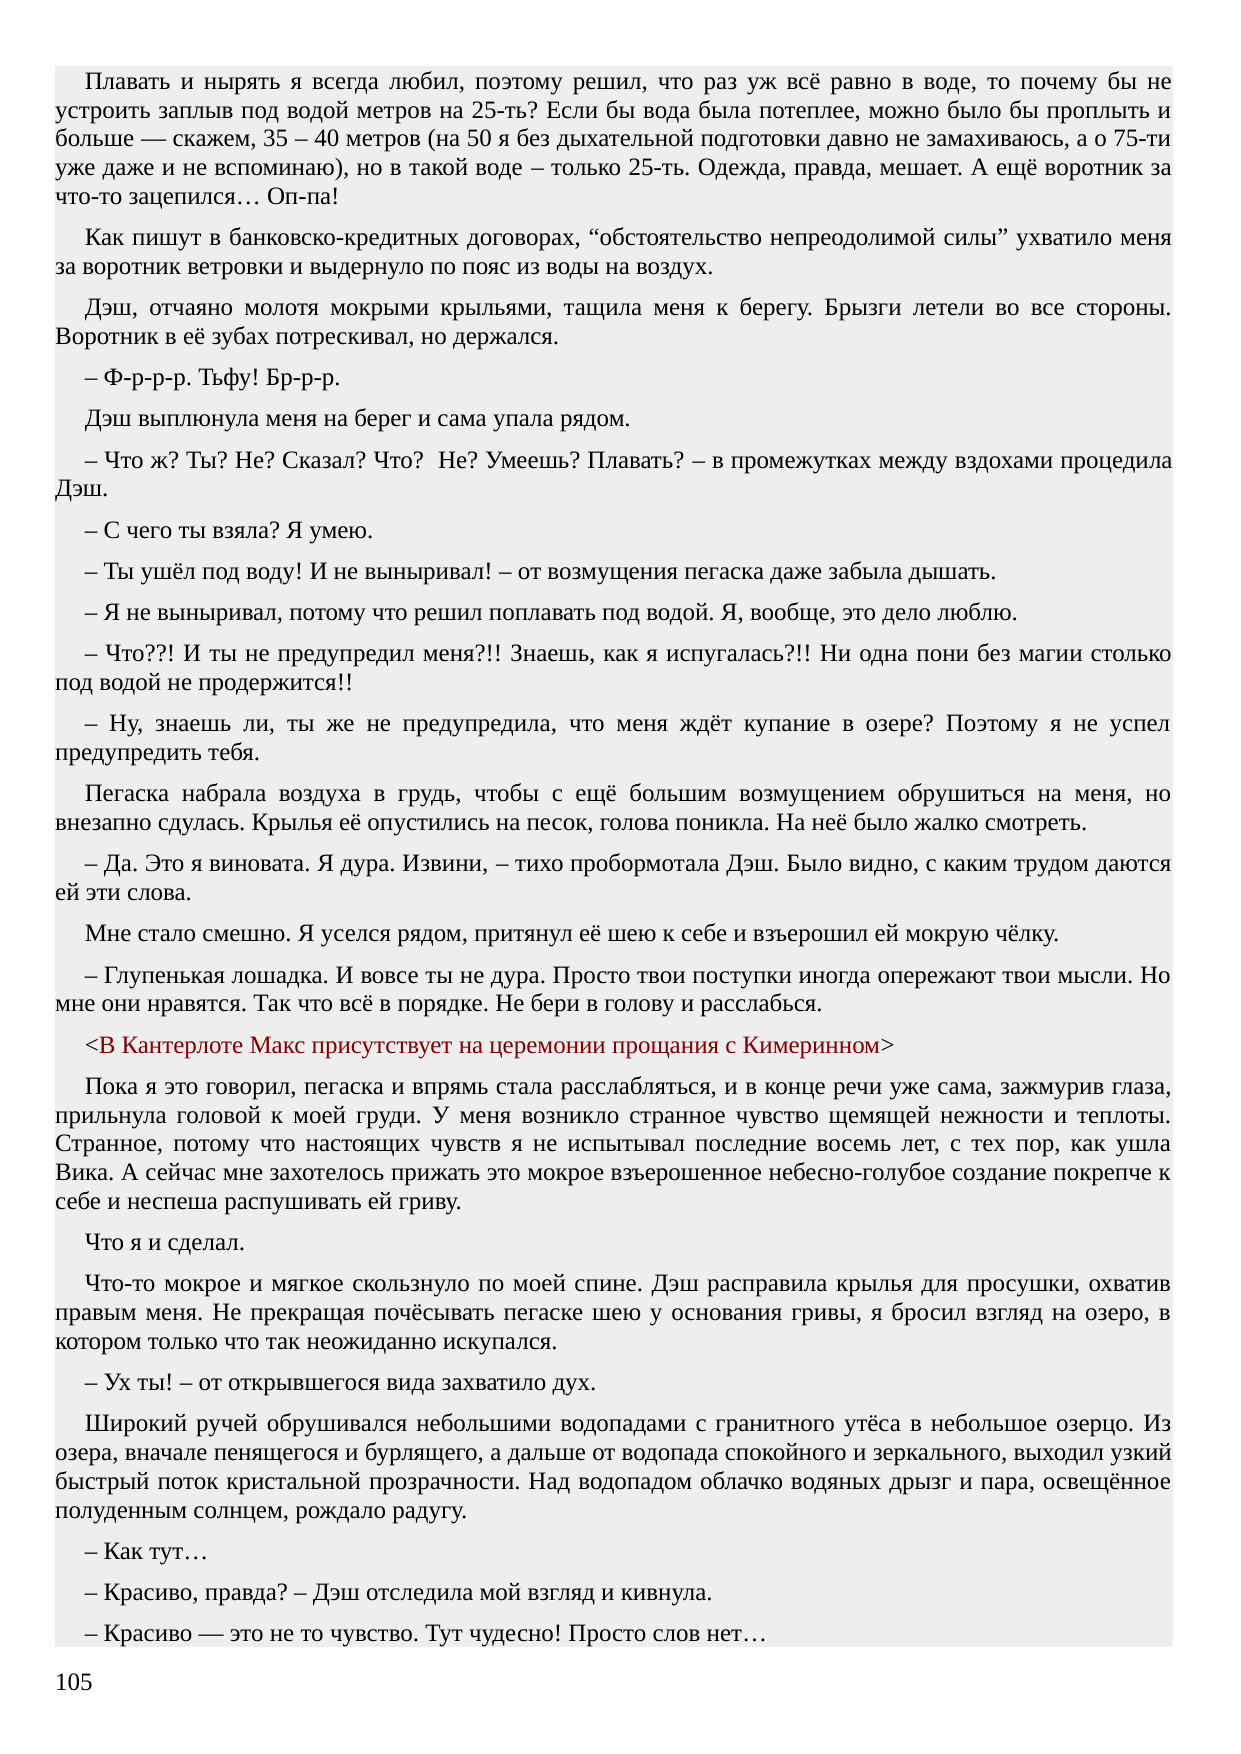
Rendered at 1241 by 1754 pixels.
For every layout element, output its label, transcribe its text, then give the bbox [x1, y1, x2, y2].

text – Ты ушёл под воду! И не выныривал! – от возмущения пегаска даже забыла дышать. [55, 556, 1173, 585]
text Дэш выплюнула меня на берег и сама упала рядом. [55, 403, 1173, 432]
text – Глупенькая лошадка. И вовсе ты не дура. Просто твои поступки иногда опережают твои мысли. Но мне они нравятся. Так что всё в порядке. Не бери в голову и расслабься. [55, 960, 1173, 1017]
text <В Кантерлоте Макс присутствует на церемонии прощания с Кимеринном> [55, 1030, 1173, 1058]
text Что я и сделал. [55, 1227, 1173, 1256]
text Пегаска набрала воздуха в грудь, чтобы с ещё большим возмущением обрушиться на меня, но внезапно сдулась. Крылья её опустились на песок, голова поникла. На неё было жалко смотреть. [55, 778, 1173, 836]
text – С чего ты взяла? Я умею. [55, 515, 1173, 543]
text – Я не выныривал, потому что решил поплавать под водой. Я, вообще, это дело люблю. [55, 597, 1173, 626]
text Как пишут в банковско-кредитных договорах, “обстоятельство непреодолимой силы” ухватило меня за воротник ветровки и выдернуло по пояс из воды на воздух. [55, 222, 1173, 280]
text Пока я это говорил, пегаска и впрямь стала расслабляться, и в конце речи уже сама, зажмурив глаза, прильнула головой к моей груди. У меня возникло странное чувство щемящей нежности и теплоты. Странное, потому что настоящих чувств я не испытывал последние восемь лет, с тех пор, как ушла Вика. А сейчас мне захотелось прижать это мокрое взъерошенное небесно-голубое создание покрепче к себе и неспеша распушивать ей гриву. [55, 1071, 1173, 1215]
text – Что ж? Ты? Не? Сказал? Что? Не? Умеешь? Плавать? – в промежутках между вздохами процедила Дэш. [55, 445, 1173, 502]
text – Ну, знаешь ли, ты же не предупредила, что меня ждёт купание в озере? Поэтому я не успел предупредить тебя. [55, 708, 1173, 766]
text Что-то мокрое и мягкое скользнуло по моей спине. Дэш расправила крылья для просушки, охватив правым меня. Не прекращая почёсывать пегаске шею у основания гривы, я бросил взгляд на озеро, в котором только что так неожиданно искупался. [55, 1268, 1173, 1355]
text – Что??! И ты не предупредил меня?!! Знаешь, как я испугалась?!! Ни одна пони без магии столько под водой не продержится!! [55, 638, 1173, 696]
text – Красиво, правда? – Дэш отследила мой взгляд и кивнула. [55, 1577, 1173, 1606]
text Широкий ручей обрушивался небольшими водопадами с гранитного утёса в небольшое озерцо. Из озера, вначале пенящегося и бурлящего, а дальше от водопада спокойного и зеркального, выходил узкий быстрый поток кристальной прозрачности. Над водопадом облачко водяных дрызг и пара, освещённое полуденным солнцем, рождало радугу. [55, 1408, 1173, 1523]
text Мне стало смешно. Я уселся рядом, притянул её шею к себе и взъерошил ей мокрую чёлку. [55, 918, 1173, 947]
text – Да. Это я виновата. Я дура. Извини, – тихо пробормотала Дэш. Было видно, с каким трудом даются ей эти слова. [55, 848, 1173, 906]
text – Ух ты! – от открывшегося вида захватило дух. [55, 1367, 1173, 1396]
text – Ф-р-р-р. Тьфу! Бр-р-р. [55, 362, 1173, 391]
text – Красиво — это не то чувство. Тут чудесно! Просто слов нет… [55, 1618, 1173, 1647]
text Плавать и нырять я всегда любил, поэтому решил, что раз уж всё равно в воде, то почему бы не устроить заплыв под водой метров на 25-ть? Если бы вода была потеплее, можно было бы проплыть и больше — скажем, 35 – 40 метров (на 50 я без дыхательной подготовки давно не замахиваюсь, а о 75-ти уже даже и не вспоминаю), но в такой воде – только 25-ть. Одежда, правда, мешает. А ещё воротник за что-то зацепился… Оп-па! [55, 66, 1173, 210]
text – Как тут… [55, 1536, 1173, 1565]
text Дэш, отчаяно молотя мокрыми крыльями, тащила меня к берегу. Брызги летели во все стороны. Воротник в её зубах потрескивал, но держался. [55, 292, 1173, 350]
